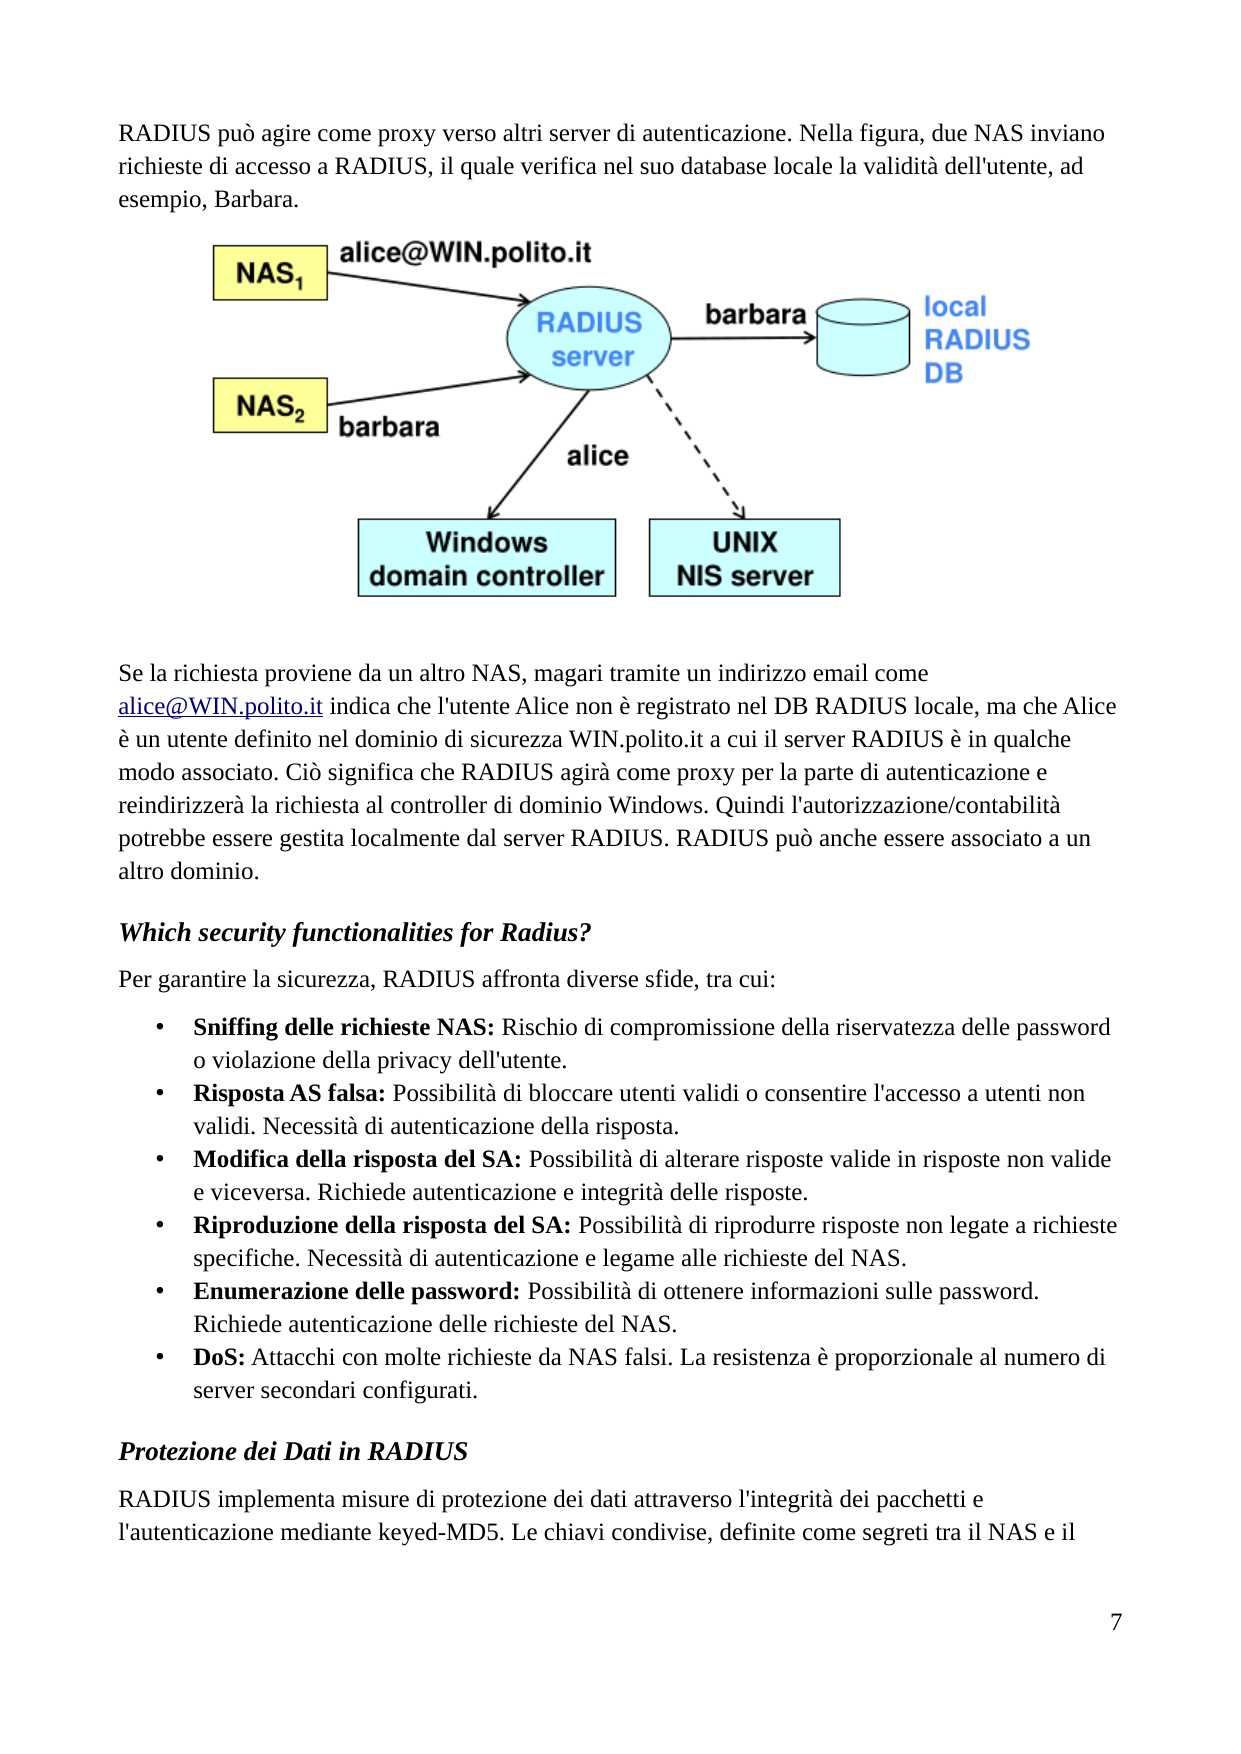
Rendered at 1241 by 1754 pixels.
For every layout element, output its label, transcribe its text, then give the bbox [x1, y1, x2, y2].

subtitle Protezione dei Dati in RADIUS [118, 1435, 1122, 1467]
text Per garantire la sicurezza, RADIUS affronta diverse sfide, tra cui: [118, 964, 1122, 993]
list Enumerazione delle password: Possibilità di ottenere informazioni sulle password. Richiede autenticazione delle richieste del NAS. [156, 1276, 1122, 1338]
list DoS: Attacchi con molte richieste da NAS falsi. La resistenza è proporzionale al numero di server secondari configurati. [156, 1342, 1122, 1404]
text RADIUS implementa misure di protezione dei dati attraverso l'integrità dei pacchetti e l'autenticazione mediante keyed-MD5. Le chiavi condivise, definite come segreti tra il NAS e il [118, 1484, 1122, 1545]
list Risposta AS falsa: Possibilità di bloccare utenti validi o consentire l'accesso a utenti non validi. Necessità di autenticazione della risposta. [156, 1078, 1122, 1140]
list Riproduzione della risposta del SA: Possibilità di riprodurre risposte non legate a richieste specifiche. Necessità di autenticazione e legame alle richieste del NAS. [156, 1210, 1122, 1272]
list Sniffing delle richieste NAS: Rischio di compromissione della riservatezza delle password o violazione della privacy dell'utente. [156, 1012, 1122, 1074]
subtitle Which security functionalities for Radius? [118, 916, 1122, 947]
list Modifica della risposta del SA: Possibilità di alterare risposte valide in risposte non valide e viceversa. Richiede autenticazione e integrità delle risposte. [156, 1144, 1122, 1206]
text RADIUS può agire come proxy verso altri server di autenticazione. Nella figura, due NAS inviano richieste di accesso a RADIUS, il quale verifica nel suo database locale la validità dell'utente, ad esempio, Barbara. [118, 118, 1122, 213]
text Se la richiesta proviene da un altro NAS, magari tramite un indirizzo email come alice@WIN.polito.it indica che l'utente Alice non è registrato nel DB RADIUS locale, ma che Alice è un utente definito nel dominio di sicurezza WIN.polito.it a cui il server RADIUS è in qualche modo associato. Ciò significa che RADIUS agirà come proxy per la parte di autenticazione e reindirizzerà la richiesta al controller di dominio Windows. Quindi l'autorizzazione/contabilità potrebbe essere gestita localmente dal server RADIUS. RADIUS può anche essere associato a un altro dominio. [118, 658, 1122, 885]
picture [206, 231, 1034, 607]
